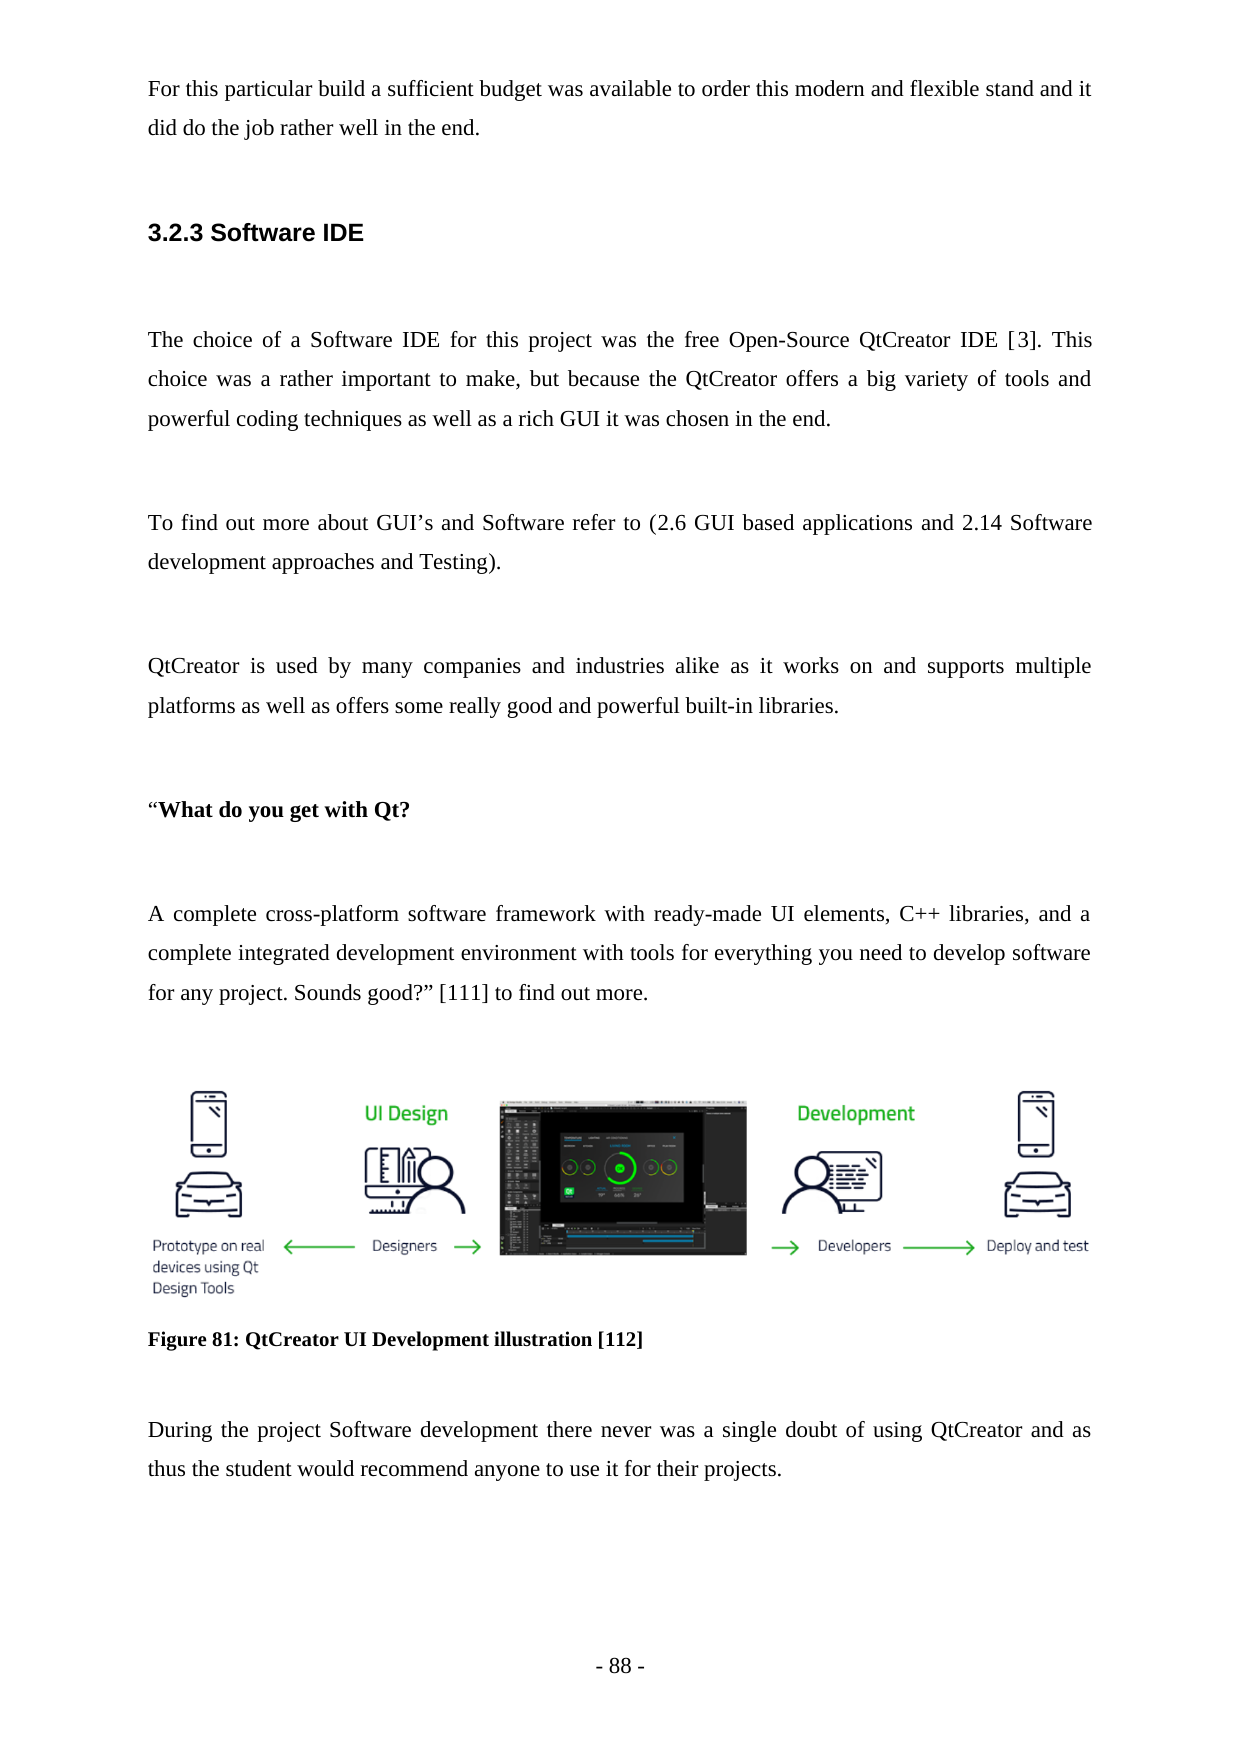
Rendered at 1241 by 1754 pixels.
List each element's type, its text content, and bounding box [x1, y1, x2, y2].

text For this particular build a sufficient budget was available to order this modern and flexible stand and it did do the job rather well in the end. [148, 75, 1092, 141]
text QtCreator is used by many companies and industries alike as it works on and supports multiple platforms as well as offers some really good and powerful built-in libraries. [148, 652, 1092, 718]
text “What do you get with Qt? [148, 796, 1092, 822]
text During the project Software development there never was a single doubt of using QtCreator and as thus the student would recommend anyone to use it for their projects. [148, 1416, 1092, 1482]
text The choice of a Software IDE for this project was the free Open-Source QtCreator IDE [3]. This choice was a rather important to make, but because the QtCreator offers a big variety of tools and powerful coding techniques as well as a rich GUI it was chosen in the end. [148, 326, 1092, 431]
picture [147, 1082, 1093, 1298]
text A complete cross-platform software framework with ready-made UI elements, C++ libraries, and a complete integrated development environment with tools for everything you need to develop software for any project. Sounds good?” [111] to find out more. [148, 900, 1092, 1005]
subtitle 3.2.3 Software IDE [148, 218, 1092, 247]
text Figure 81: QtCreator UI Development illustration [112] [148, 1298, 1092, 1351]
text To find out more about GUI’s and Software refer to (2.6 GUI based applications and 2.14 Software development approaches and Testing). [148, 509, 1092, 575]
